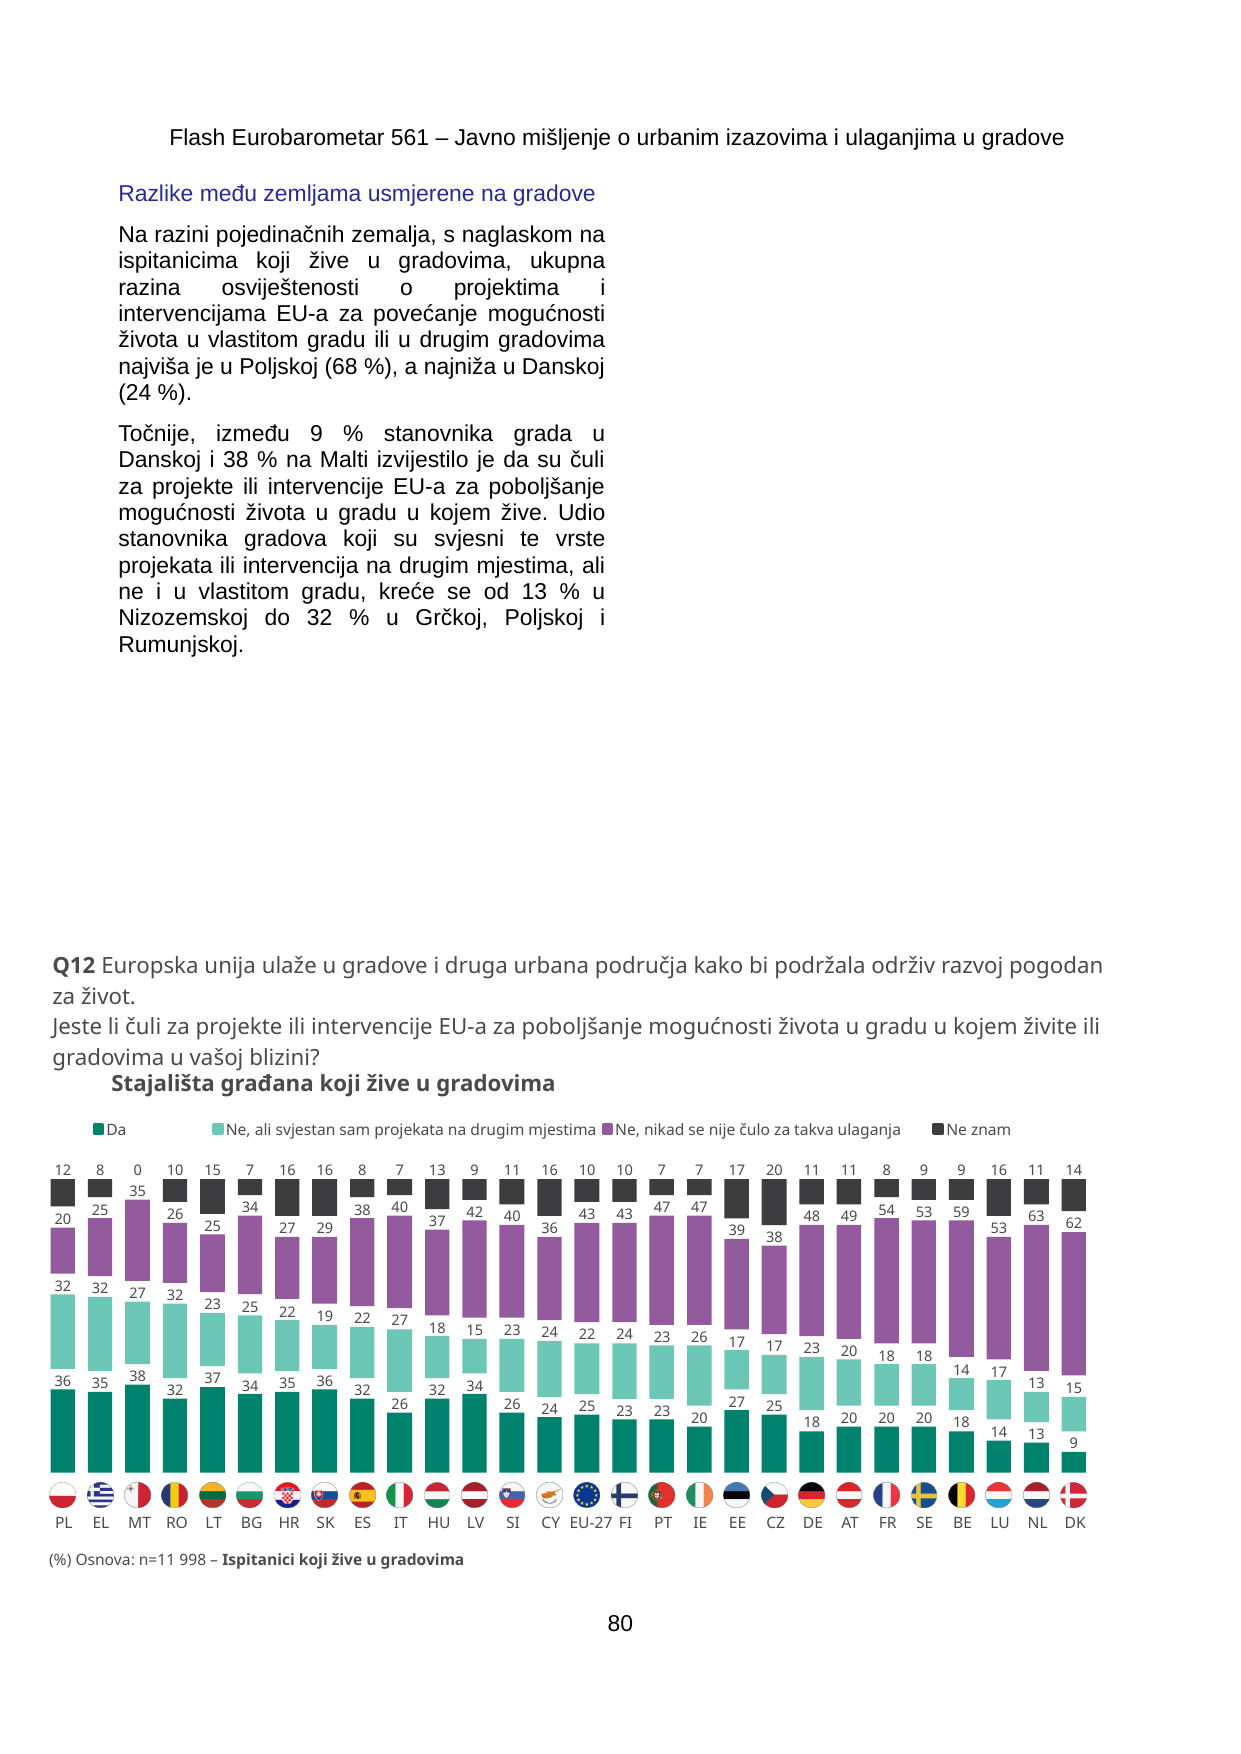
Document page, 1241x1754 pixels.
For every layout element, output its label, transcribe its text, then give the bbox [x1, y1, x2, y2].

picture [948, 1482, 975, 1508]
picture [686, 1482, 713, 1508]
picture [836, 1482, 862, 1508]
picture [161, 1482, 188, 1508]
picture [648, 1482, 675, 1508]
picture [985, 1482, 1012, 1508]
picture [911, 1482, 937, 1508]
picture [124, 1482, 151, 1508]
picture [1023, 1482, 1050, 1508]
picture [386, 1482, 413, 1508]
text Razlike među zemljama usmjerene na gradove [118, 180, 605, 206]
picture [311, 1482, 338, 1508]
picture [49, 1482, 76, 1508]
picture [611, 1482, 638, 1508]
picture [573, 1482, 600, 1508]
picture [87, 1482, 114, 1508]
picture [349, 1482, 376, 1508]
picture [723, 1482, 750, 1508]
picture [1060, 1482, 1087, 1508]
picture [199, 1482, 226, 1508]
text Na razini pojedinačnih zemalja, s naglaskom na ispitanicima koji žive u gradovima, ukupna razina osviještenosti o projektima i intervencijama EU-a za povećanje mogućnosti života u vlastitom gradu ili u drugim gradovima najviša je u Poljskoj (68 %), a najniža u Danskoj (24 %). [118, 221, 605, 405]
picture [424, 1482, 450, 1508]
picture [236, 1482, 263, 1508]
picture [536, 1482, 563, 1508]
picture [499, 1482, 525, 1508]
picture [274, 1482, 301, 1508]
text Točnije, između 9 % stanovnika grada u Danskoj i 38 % na Malti izvijestilo je da su čuli za projekte ili intervencije EU-a za poboljšanje mogućnosti života u gradu u kojem žive. Udio stanovnika gradova koji su svjesni te vrste projekata ili intervencija na drugim mjestima, ali ne i u vlastitom gradu, kreće se od 13 % u Nizozemskoj do 32 % u Grčkoj, Poljskoj i Rumunjskoj. [118, 420, 605, 657]
picture [873, 1482, 900, 1508]
picture [461, 1482, 488, 1508]
picture [798, 1482, 825, 1508]
picture [761, 1482, 788, 1508]
